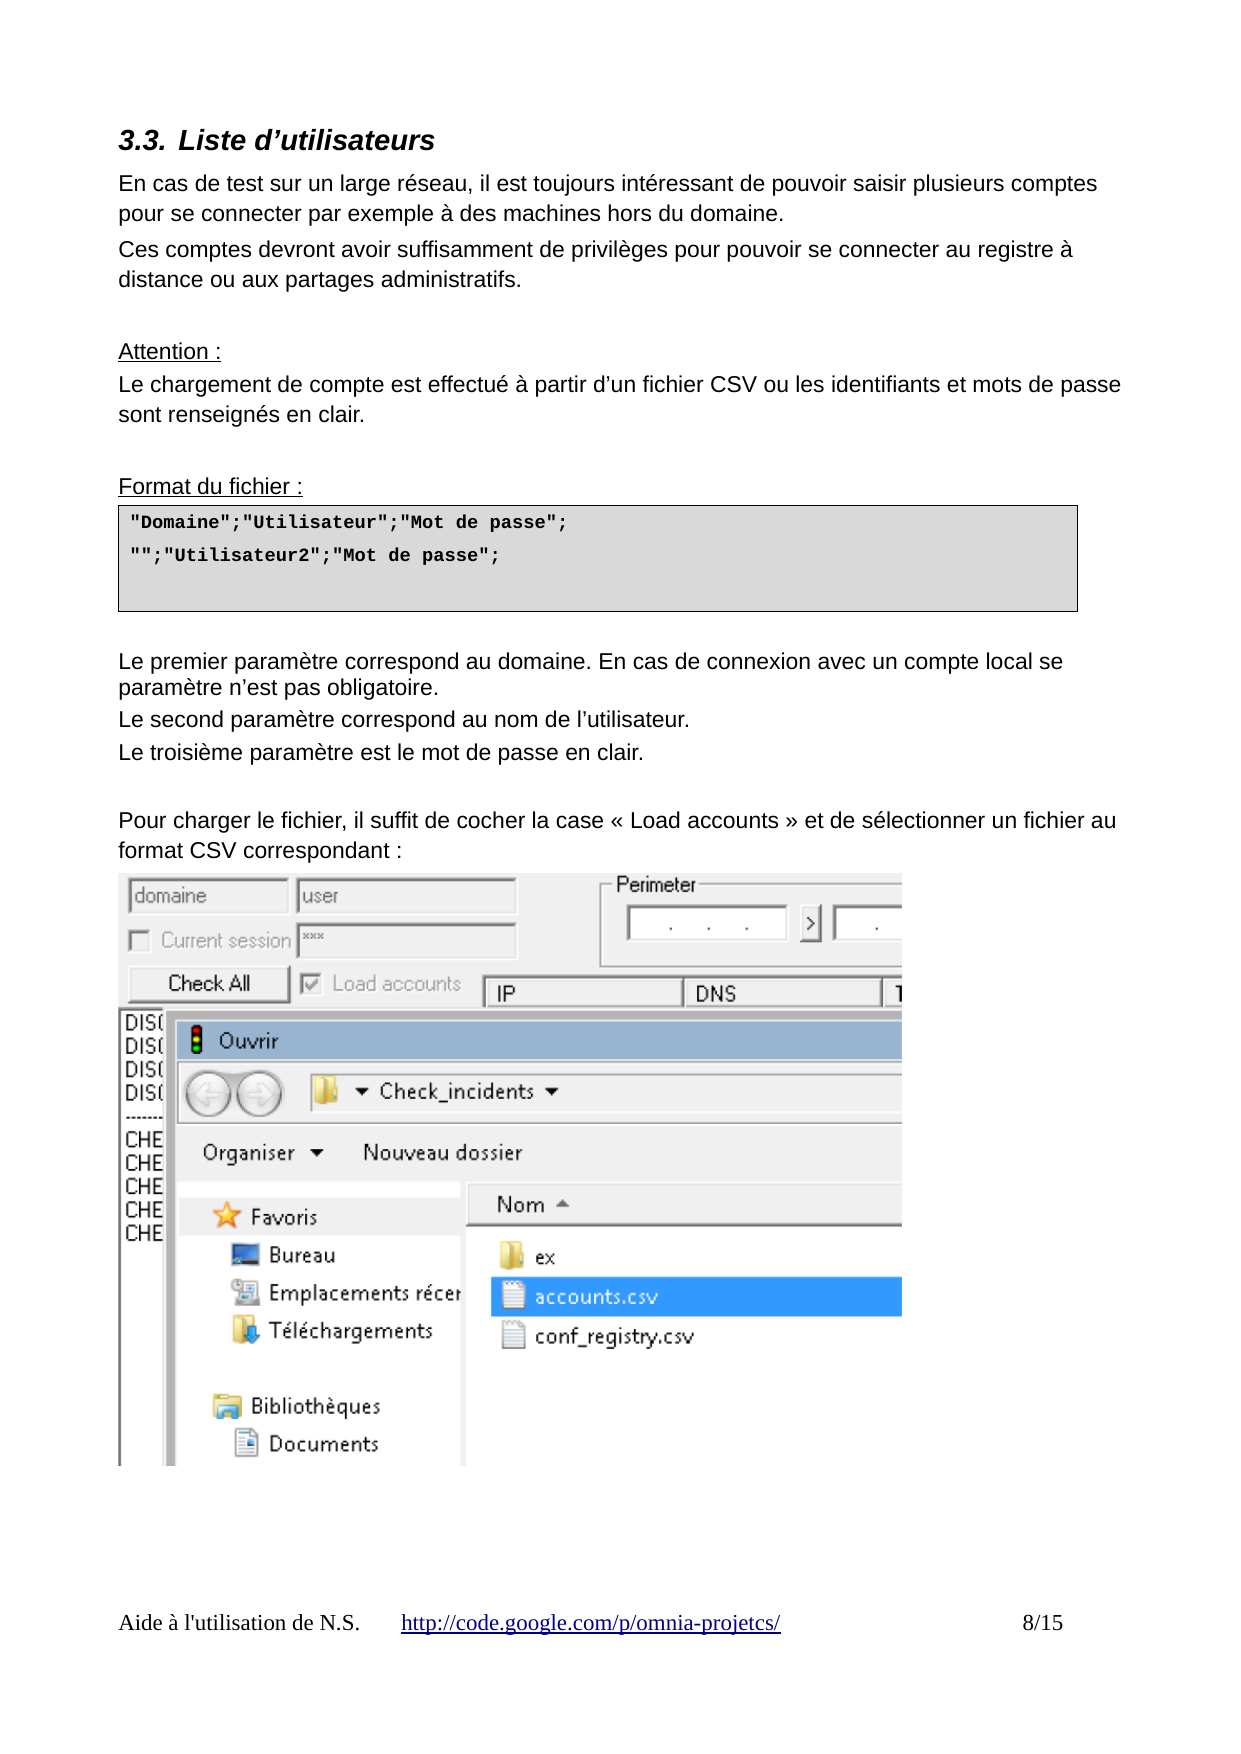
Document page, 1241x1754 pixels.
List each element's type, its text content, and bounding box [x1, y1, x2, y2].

text Le premier paramètre correspond au domaine. En cas de connexion avec un compte local se paramètre n’est pas obligatoire. [118, 648, 1122, 700]
subtitle Liste d’utilisateurs [118, 123, 1122, 157]
text Ces comptes devront avoir suffisamment de privilèges pour pouvoir se connecter au registre à distance ou aux partages administratifs. [118, 236, 1122, 292]
text Pour charger le fichier, il suffit de cocher la case « Load accounts » et de sélectionner un fichier au format CSV correspondant : [118, 807, 1122, 864]
text Le chargement de compte est effectué à partir d’un fichier CSV ou les identifiants et mots de passe sont renseignés en clair. [118, 371, 1122, 427]
table_header "Domaine";"Utilisateur";"Mot de passe"; "";"Utilisateur2";"Mot de passe"; [119, 506, 1077, 611]
picture [118, 873, 903, 1466]
text Attention : [118, 338, 1122, 365]
text En cas de test sur un large réseau, il est toujours intéressant de pouvoir saisir plusieurs comptes pour se connecter par exemple à des machines hors du domaine. [118, 169, 1122, 226]
text Le second paramètre correspond au nom de l’utilisateur. [118, 706, 1122, 733]
text Format du fichier : [118, 473, 1122, 499]
text Le troisième paramètre est le mot de passe en clair. [118, 739, 1122, 765]
